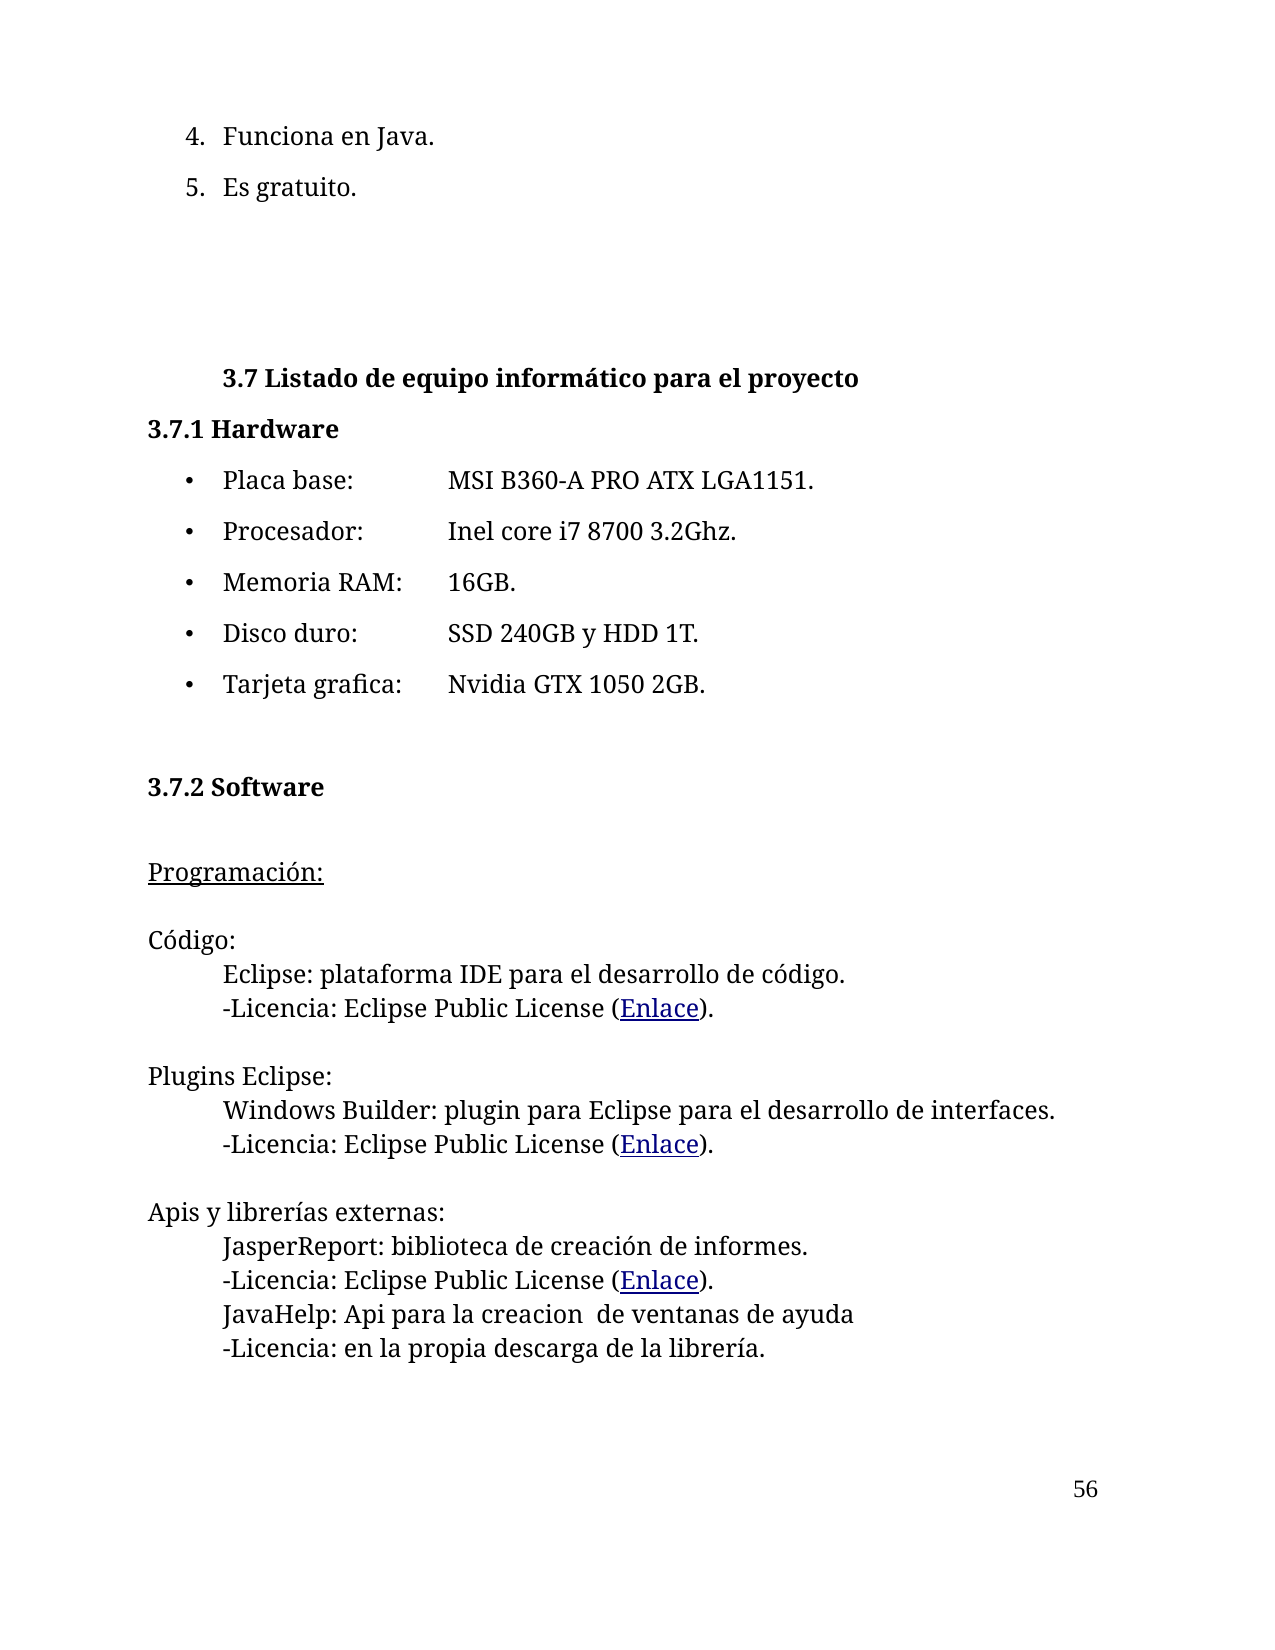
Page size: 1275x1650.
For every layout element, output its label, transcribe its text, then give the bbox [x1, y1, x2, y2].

text -Licencia: Eclipse Public License (Enlace). [148, 1263, 1098, 1297]
list Procesador: Inel core i7 8700 3.2Ghz. [185, 514, 1098, 548]
text 3.7.1 Hardware [148, 412, 1098, 446]
list Tarjeta grafica: Nvidia GTX 1050 2GB. [185, 667, 1098, 701]
text -Licencia: Eclipse Public License (Enlace). [148, 1127, 1098, 1161]
list Disco duro: SSD 240GB y HDD 1T. [185, 616, 1098, 650]
list Memoria RAM: 16GB. [185, 565, 1098, 599]
list Es gratuito. [185, 169, 1098, 203]
text -Licencia: en la propia descarga de la librería. [148, 1331, 1098, 1365]
text Programación: [148, 854, 1098, 888]
text -Licencia: Eclipse Public License (Enlace). [148, 991, 1098, 1024]
text Apis y librerías externas: [148, 1195, 1098, 1229]
text Eclipse: plataforma IDE para el desarrollo de código. [148, 956, 1098, 991]
text Windows Builder: plugin para Eclipse para el desarrollo de interfaces. [148, 1093, 1098, 1127]
text 3.7 Listado de equipo informático para el proyecto [148, 361, 1098, 395]
text Código: [148, 922, 1098, 956]
list Funciona en Java. [185, 118, 1098, 152]
text Plugins Eclipse: [148, 1059, 1098, 1093]
text 3.7.2 Software [148, 769, 1098, 803]
text JasperReport: biblioteca de creación de informes. [148, 1229, 1098, 1263]
list Placa base: MSI B360-A PRO ATX LGA1151. [185, 463, 1098, 497]
text JavaHelp: Api para la creacion de ventanas de ayuda [148, 1297, 1098, 1331]
